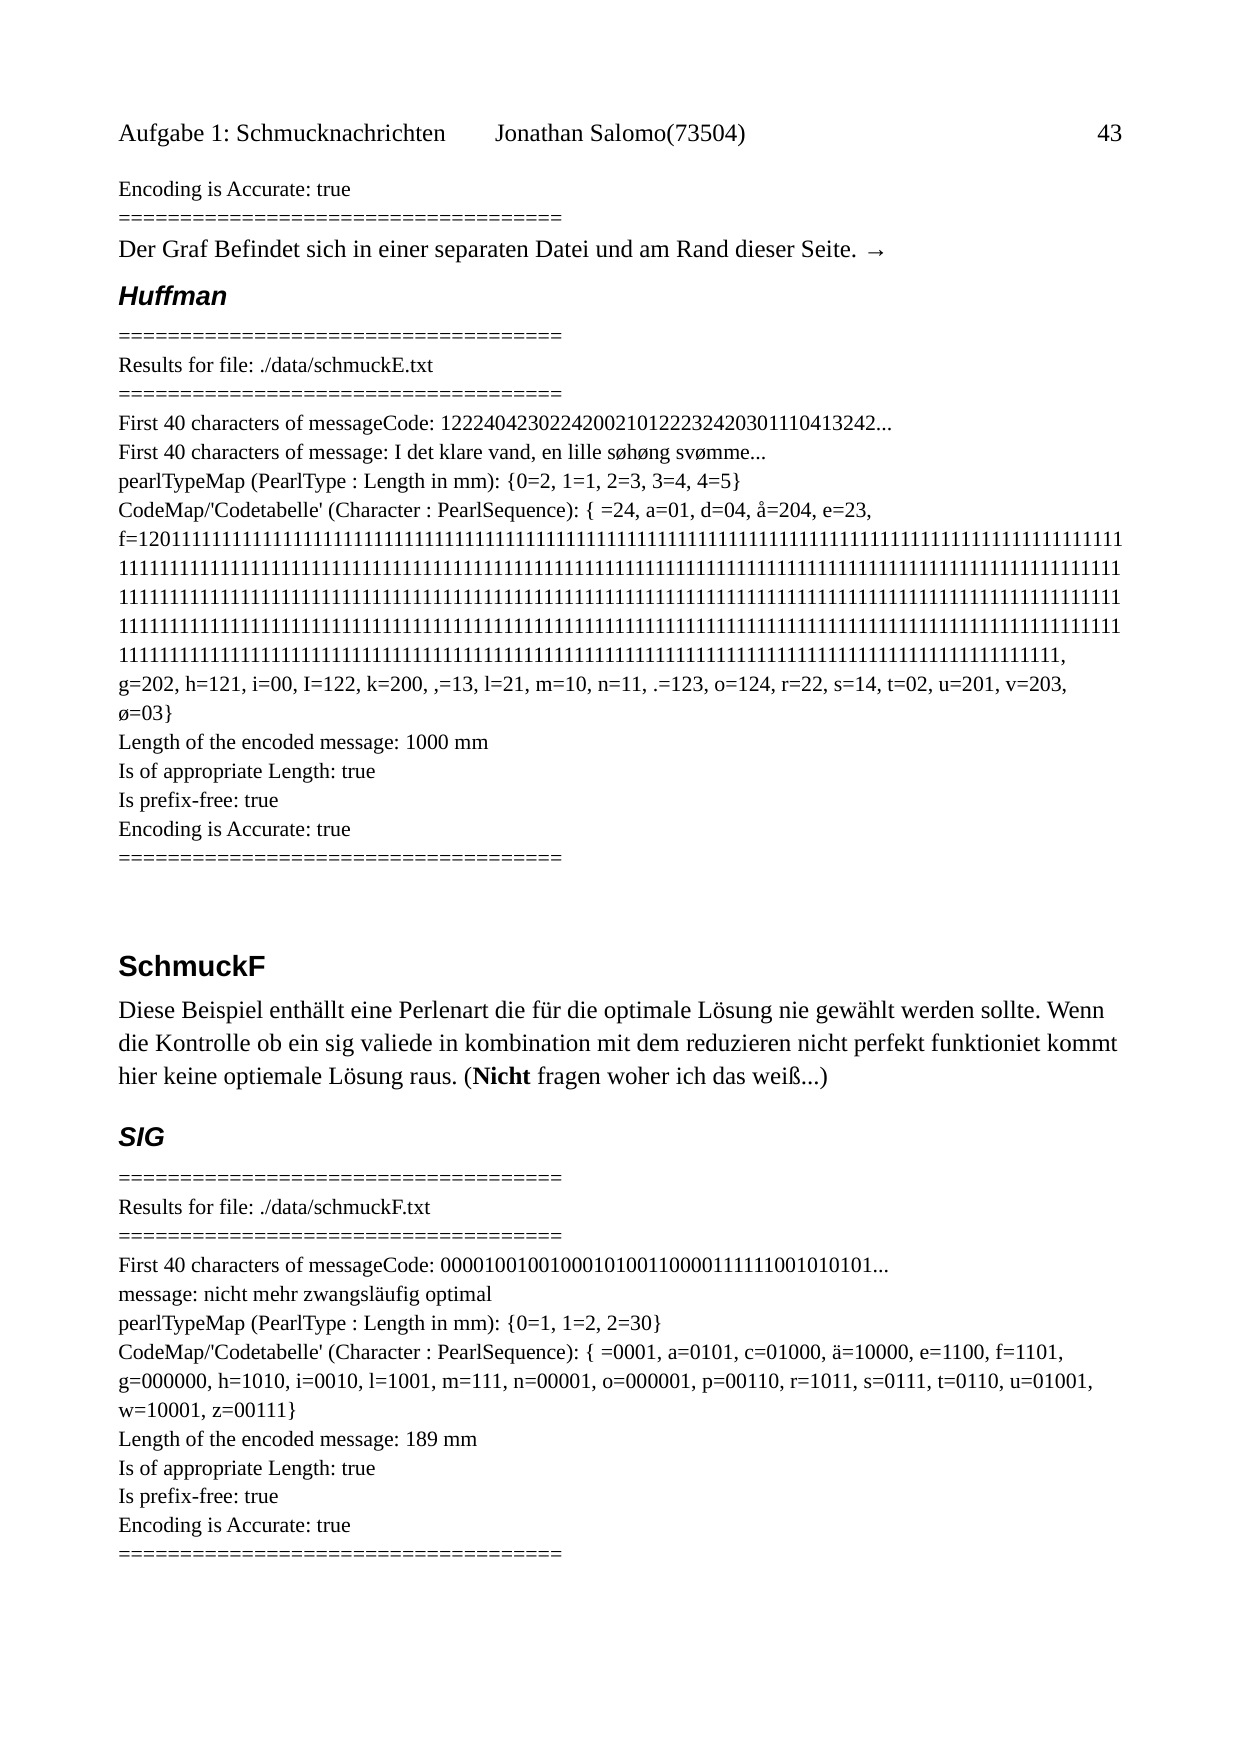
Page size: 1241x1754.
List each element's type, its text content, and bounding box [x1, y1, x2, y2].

text Encoding is Accurate: true [118, 1512, 1122, 1538]
text Length of the encoded message: 189 mm [118, 1426, 1122, 1451]
text ==================================== [118, 205, 1122, 231]
text pearlTypeMap (PearlType : Length in mm): {0=2, 1=1, 2=3, 3=4, 4=5} [118, 468, 1122, 493]
text Is prefix-free: true [118, 1483, 1122, 1509]
text ==================================== [118, 381, 1122, 407]
text ==================================== [118, 323, 1122, 349]
text Is prefix-free: true [118, 787, 1122, 812]
text ==================================== [118, 845, 1122, 870]
text CodeMap/'Codetabelle' (Character : PearlSequence): { =0001, a=0101, c=01000, ä=10000, e=1100, f=1101, g=000000, h=1010, i=0010, l=1001, m=111, n=00001, o=000001, p=00110, r=1011, s=0111, t=0110, u=01001, w=10001, z=00111} [118, 1339, 1122, 1422]
text First 40 characters of messageCode: 0000100100100010100110000111111001010101... [118, 1252, 1122, 1277]
text CodeMap/'Codetabelle' (Character : PearlSequence): { =24, a=01, d=04, å=204, e=23, f=1201111111111111111111111111111111111111111111111111111111111111111111111111111111111111111111111111111111111111111111111111111111111111111111111111111111111111111111111111111111111111111111111111111111111111111111111111111111111111111111111111111111111111111111111111111111111111111111111111111111111111111111111111111111111111111111111111111111111111111111111111111111111111111111111111111111111111111111111111111111111111111111111111111111111111111111111111111111111111111111111111111, g=202, h=121, i=00, I=122, k=200, ,=13, l=21, m=10, n=11, .=123, o=124, r=22, s=14, t=02, u=201, v=203, ø=03} [118, 497, 1122, 725]
text Diese Beispiel enthällt eine Perlenart die für die optimale Lösung nie gewählt werden sollte. Wenn die Kontrolle ob ein sig valiede in kombination mit dem reduzieren nicht perfekt funktioniet kommt hier keine optiemale Lösung raus. (Nicht fragen woher ich das weiß...) [118, 995, 1122, 1090]
text Length of the encoded message: 1000 mm [118, 729, 1122, 754]
text Is of appropriate Length: true [118, 1454, 1122, 1480]
text Encoding is Accurate: true [118, 176, 1122, 202]
subtitle Huffman [118, 280, 1122, 311]
text Results for file: ./data/schmuckF.txt [118, 1194, 1122, 1219]
subtitle SchmuckF [118, 949, 1122, 982]
text Der Graf Befindet sich in einer separaten Datei und am Rand dieser Seite. → [118, 234, 1122, 263]
text ==================================== [118, 1541, 1122, 1567]
text Encoding is Accurate: true [118, 816, 1122, 841]
text First 40 characters of messageCode: 1222404230224200210122232420301110413242... [118, 410, 1122, 436]
text Is of appropriate Length: true [118, 758, 1122, 783]
text ==================================== [118, 1223, 1122, 1248]
subtitle SIG [118, 1121, 1122, 1152]
text First 40 characters of message: I det klare vand, en lille søhøng svømme... [118, 439, 1122, 464]
text Results for file: ./data/schmuckE.txt [118, 352, 1122, 378]
text ==================================== [118, 1165, 1122, 1190]
text pearlTypeMap (PearlType : Length in mm): {0=1, 1=2, 2=30} [118, 1310, 1122, 1335]
text message: nicht mehr zwangsläufig optimal [118, 1281, 1122, 1306]
